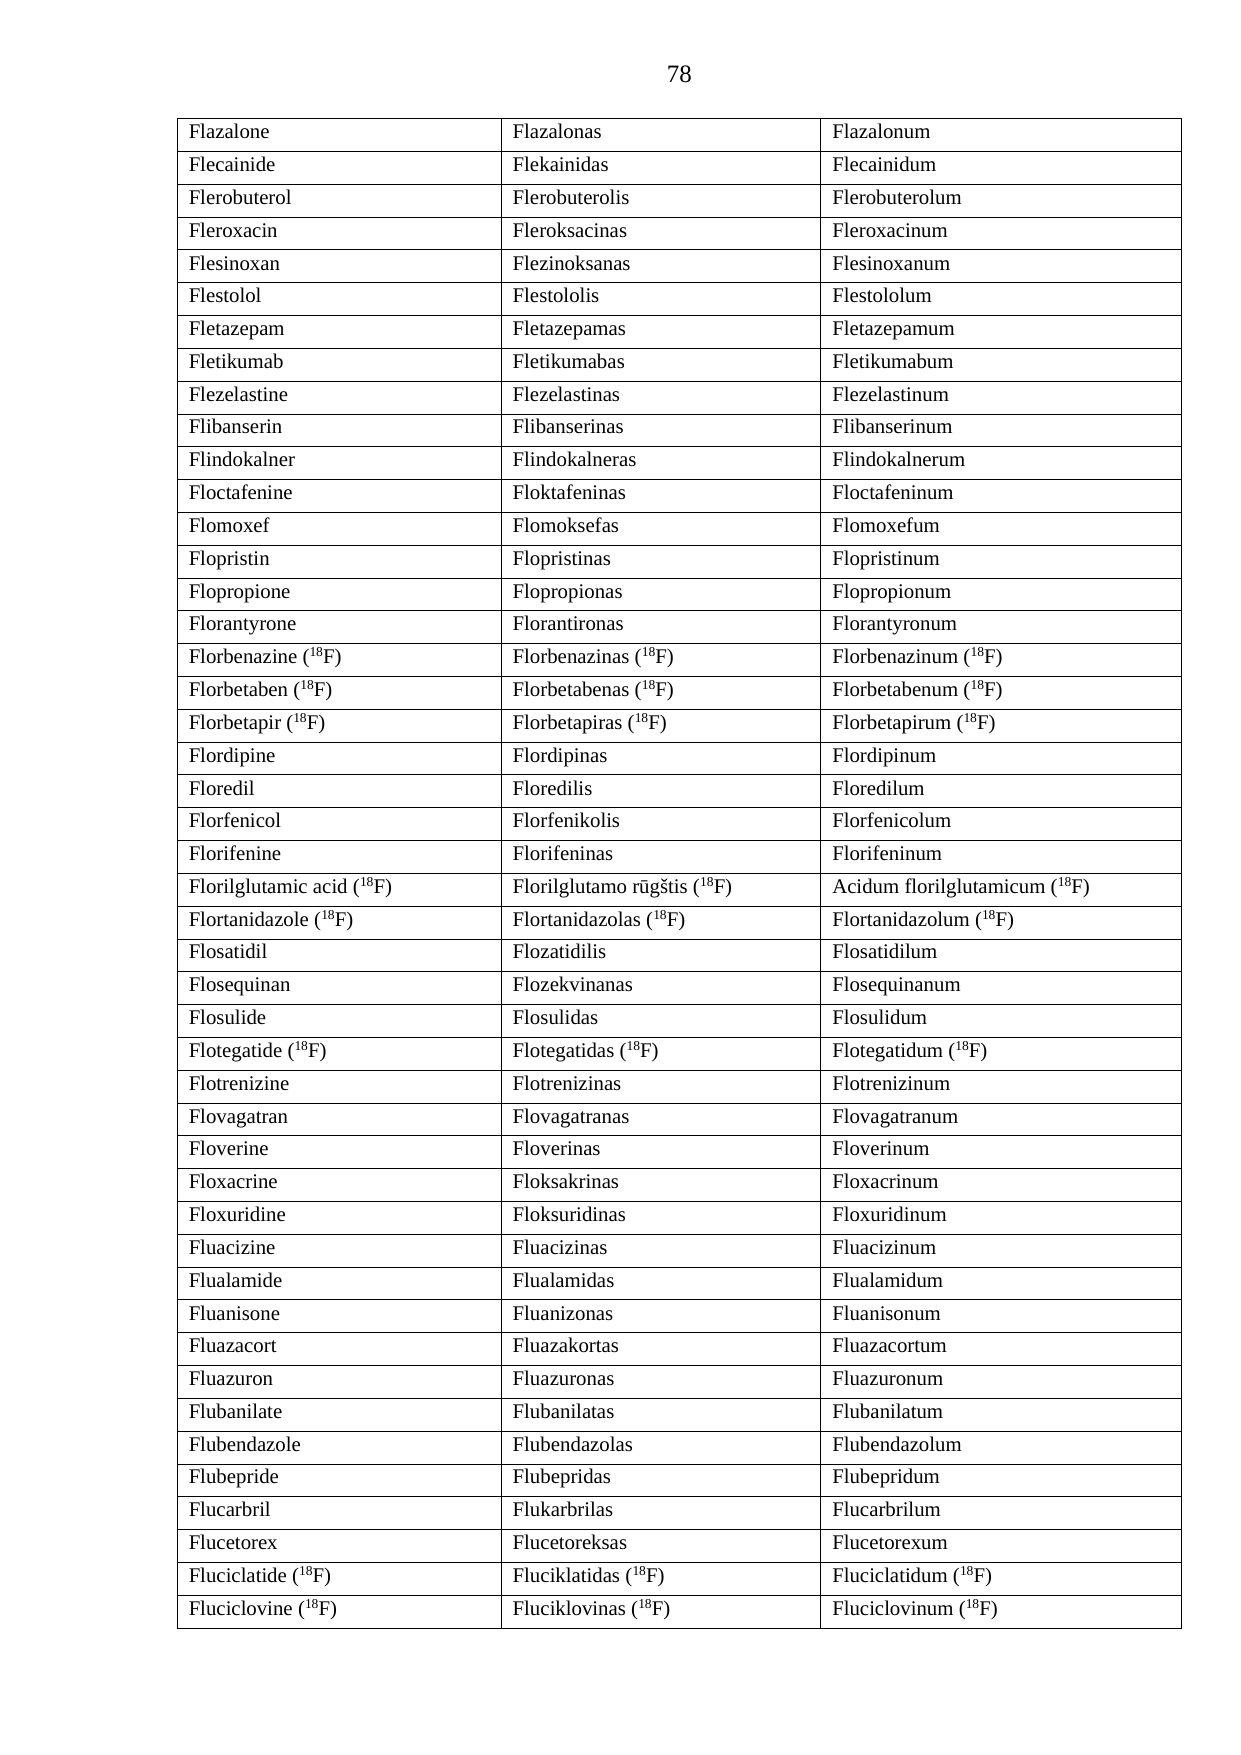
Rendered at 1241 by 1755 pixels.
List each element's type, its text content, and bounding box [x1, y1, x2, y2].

table_cell Florifenine [178, 841, 501, 873]
table_cell Flibanserinas [502, 415, 820, 446]
table_cell Fluciklovinas (18F) [502, 1596, 820, 1627]
table_cell Flubepride [178, 1465, 501, 1496]
table_cell Florbetapiras (18F) [502, 710, 820, 742]
table_cell Fletikumabas [502, 349, 820, 381]
table_cell Floxuridine [178, 1202, 501, 1234]
table_cell Flomoksefas [502, 513, 820, 545]
table_cell Flotegatidas (18F) [502, 1038, 820, 1070]
table_cell Floxacrine [178, 1169, 501, 1201]
table_cell Fluazuron [178, 1366, 501, 1398]
table_cell Floktafeninas [502, 480, 820, 512]
table_cell Flestololis [502, 283, 820, 315]
table_cell Floredilis [502, 775, 820, 807]
table_cell Flotrenizinum [821, 1071, 1181, 1102]
table_cell Floverine [178, 1136, 501, 1168]
table_cell Florbenazine (18F) [178, 644, 501, 676]
table_cell Flopristin [178, 546, 501, 577]
table_cell Florfenicolum [821, 808, 1181, 840]
table_cell Florbetapirum (18F) [821, 710, 1181, 742]
table_cell Flubendazole [178, 1432, 501, 1463]
table_cell Flopropionas [502, 579, 820, 610]
table_cell Floverinas [502, 1136, 820, 1168]
table_cell Flosatidil [178, 940, 501, 971]
table_cell Flomoxefum [821, 513, 1181, 545]
table_cell Floctafenine [178, 480, 501, 512]
table_cell Flindokalner [178, 447, 501, 479]
table_cell Fleroxacinum [821, 218, 1181, 249]
table_cell Fleroksacinas [502, 218, 820, 249]
table_cell Fluciclovine (18F) [178, 1596, 501, 1627]
table_cell Flerobuterolum [821, 185, 1181, 217]
table_cell Flovagatranas [502, 1104, 820, 1135]
table_cell Flovagatran [178, 1104, 501, 1135]
table_cell Florbetapir (18F) [178, 710, 501, 742]
table_cell Fleroxacin [178, 218, 501, 249]
table_cell Flordipinum [821, 743, 1181, 774]
table_cell Fluciclovinum (18F) [821, 1596, 1181, 1627]
table_cell Florbetabenas (18F) [502, 677, 820, 709]
table_cell Fletikumabum [821, 349, 1181, 381]
table_cell Flukarbrilas [502, 1497, 820, 1529]
table_cell Flezinoksanas [502, 250, 820, 282]
table_cell Flucarbril [178, 1497, 501, 1529]
table_cell Flezelastinas [502, 382, 820, 413]
table_cell Florantyronum [821, 611, 1181, 643]
table_cell Flestololum [821, 283, 1181, 315]
table_cell Flopropionum [821, 579, 1181, 610]
table_cell Flozatidilis [502, 940, 820, 971]
table_cell Floksuridinas [502, 1202, 820, 1234]
table_cell Fletazepamum [821, 316, 1181, 348]
table_cell Flotegatidum (18F) [821, 1038, 1181, 1070]
table_cell Flubanilatum [821, 1399, 1181, 1431]
table_cell Floxacrinum [821, 1169, 1181, 1201]
table_cell Flosequinanum [821, 972, 1181, 1004]
table_cell Florilglutamo rūgštis (18F) [502, 874, 820, 906]
table_cell Flosequinan [178, 972, 501, 1004]
table_cell Flubendazolum [821, 1432, 1181, 1463]
table_cell Flecainidum [821, 152, 1181, 184]
table_cell Florantironas [502, 611, 820, 643]
table_cell Fluciklatidas (18F) [502, 1563, 820, 1595]
table_cell Flindokalneras [502, 447, 820, 479]
table_cell Flualamide [178, 1268, 501, 1299]
table_cell Florilglutamic acid (18F) [178, 874, 501, 906]
table_cell Florbenazinum (18F) [821, 644, 1181, 676]
table_cell Flucetorexum [821, 1530, 1181, 1562]
table_cell Flualamidum [821, 1268, 1181, 1299]
table_cell Flortanidazolas (18F) [502, 907, 820, 938]
table_cell Flestolol [178, 283, 501, 315]
table_cell Flerobuterol [178, 185, 501, 217]
table_cell Flortanidazole (18F) [178, 907, 501, 938]
table_cell Fluazuronum [821, 1366, 1181, 1398]
table_cell Flubendazolas [502, 1432, 820, 1463]
table_cell Flecainide [178, 152, 501, 184]
table_cell Fluacizinum [821, 1235, 1181, 1267]
table_cell Flesinoxanum [821, 250, 1181, 282]
table_cell Flovagatranum [821, 1104, 1181, 1135]
table_cell Flindokalnerum [821, 447, 1181, 479]
table_cell Flezelastinum [821, 382, 1181, 413]
table_cell Fluacizine [178, 1235, 501, 1267]
table_cell Fluazakortas [502, 1333, 820, 1365]
table_cell Florbetabenum (18F) [821, 677, 1181, 709]
table_cell Florfenikolis [502, 808, 820, 840]
table_cell Flucetoreksas [502, 1530, 820, 1562]
table_cell Fluazacortum [821, 1333, 1181, 1365]
table_cell Flazalonas [502, 119, 820, 151]
table_cell Flotrenizinas [502, 1071, 820, 1102]
table_cell Flomoxef [178, 513, 501, 545]
table_cell Fluazuronas [502, 1366, 820, 1398]
table_cell Florbetaben (18F) [178, 677, 501, 709]
table_cell Flerobuterolis [502, 185, 820, 217]
table_cell Flekainidas [502, 152, 820, 184]
table_cell Flopropione [178, 579, 501, 610]
table_cell Flesinoxan [178, 250, 501, 282]
table_cell Flopristinum [821, 546, 1181, 577]
table_cell Fluciclatidum (18F) [821, 1563, 1181, 1595]
table_cell Flucetorex [178, 1530, 501, 1562]
table_cell Flezelastine [178, 382, 501, 413]
table_cell Floverinum [821, 1136, 1181, 1168]
table_cell Fluanisonum [821, 1300, 1181, 1332]
table_cell Fluanisone [178, 1300, 501, 1332]
table_cell Flubepridum [821, 1465, 1181, 1496]
table_cell Floksakrinas [502, 1169, 820, 1201]
table_cell Flopristinas [502, 546, 820, 577]
table_cell Flubanilatas [502, 1399, 820, 1431]
table_cell Fluciclatide (18F) [178, 1563, 501, 1595]
table_cell Flosulidas [502, 1005, 820, 1037]
table_cell Flazalonum [821, 119, 1181, 151]
table_cell Florbenazinas (18F) [502, 644, 820, 676]
table_cell Flazalone [178, 119, 501, 151]
table_cell Floxuridinum [821, 1202, 1181, 1234]
table_cell Florfenicol [178, 808, 501, 840]
table_cell Florifeninas [502, 841, 820, 873]
table_cell Flortanidazolum (18F) [821, 907, 1181, 938]
table_cell Flotegatide (18F) [178, 1038, 501, 1070]
table_cell Fluanizonas [502, 1300, 820, 1332]
table_cell Floredil [178, 775, 501, 807]
table_cell Flordipinas [502, 743, 820, 774]
table_cell Fluazacort [178, 1333, 501, 1365]
table_cell Flosatidilum [821, 940, 1181, 971]
table_cell Floredilum [821, 775, 1181, 807]
table_cell Fletazepamas [502, 316, 820, 348]
table_cell Fletikumab [178, 349, 501, 381]
table_cell Flualamidas [502, 1268, 820, 1299]
table_cell Flibanserin [178, 415, 501, 446]
table_cell Flibanserinum [821, 415, 1181, 446]
table_cell Acidum florilglutamicum (18F) [821, 874, 1181, 906]
table_cell Floctafeninum [821, 480, 1181, 512]
table_cell Flotrenizine [178, 1071, 501, 1102]
table_cell Flubanilate [178, 1399, 501, 1431]
table_cell Flubepridas [502, 1465, 820, 1496]
table_cell Flosulide [178, 1005, 501, 1037]
table_cell Fletazepam [178, 316, 501, 348]
table_cell Flosulidum [821, 1005, 1181, 1037]
table_cell Flucarbrilum [821, 1497, 1181, 1529]
table_cell Flozekvinanas [502, 972, 820, 1004]
table_cell Florifeninum [821, 841, 1181, 873]
table_cell Fluacizinas [502, 1235, 820, 1267]
table_cell Flordipine [178, 743, 501, 774]
table_cell Florantyrone [178, 611, 501, 643]
